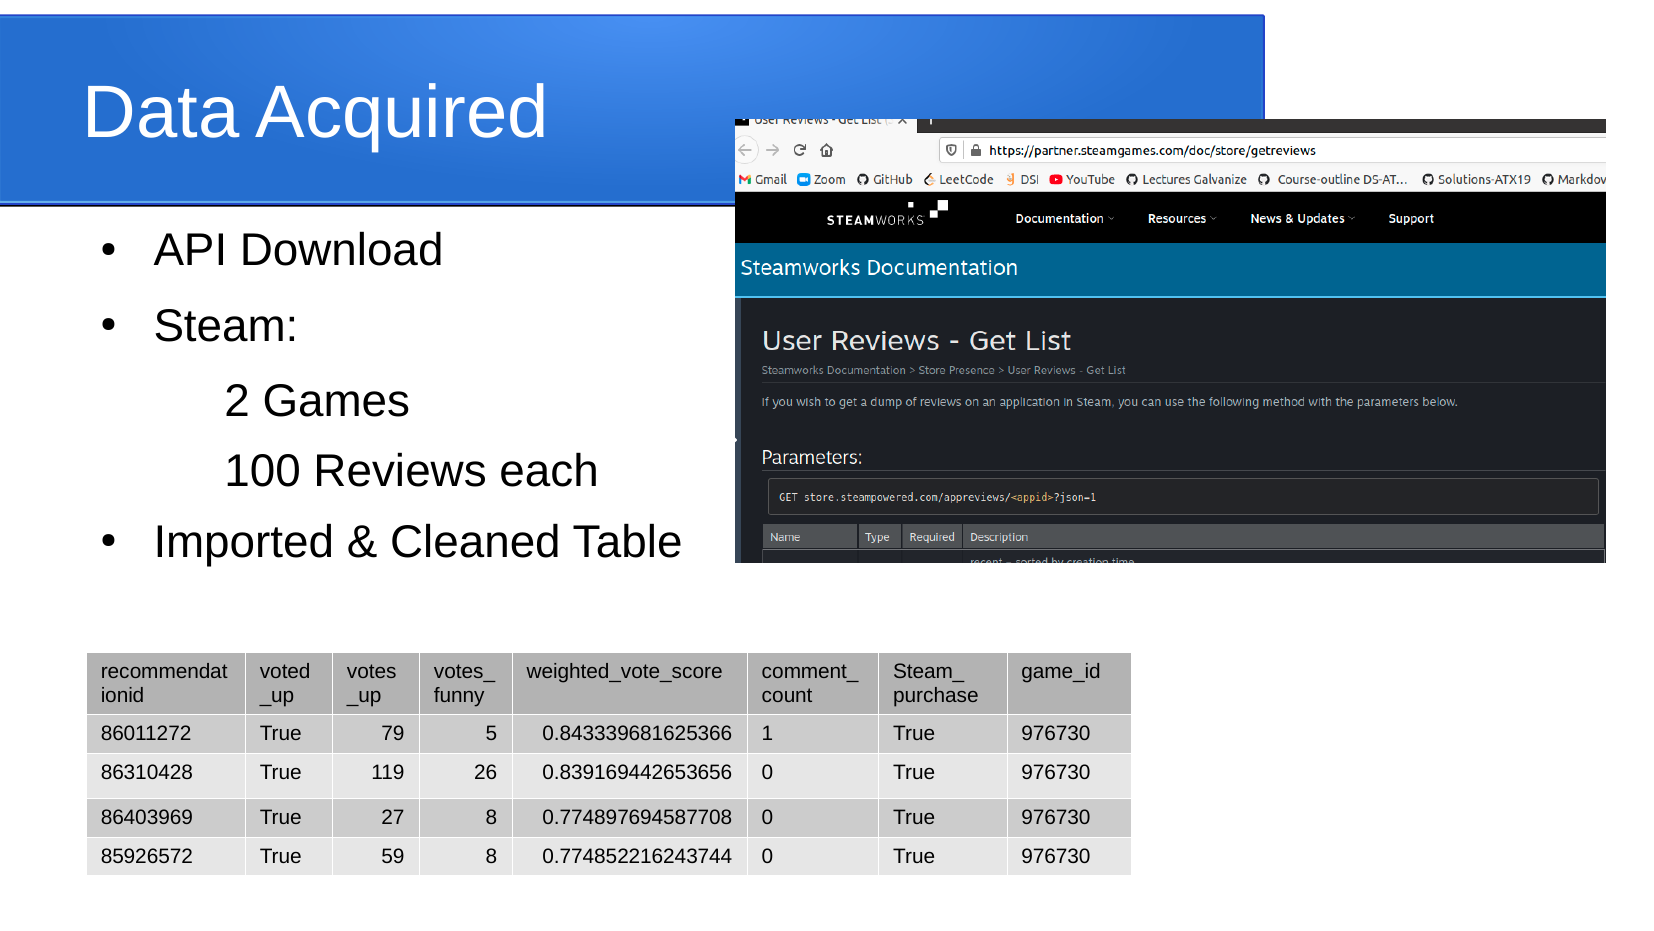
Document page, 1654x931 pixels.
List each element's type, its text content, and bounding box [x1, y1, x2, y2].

table_cell True [246, 715, 332, 753]
table_header voted_up [246, 653, 332, 714]
table_cell 0.843339681625366 [513, 715, 747, 753]
table_cell 59 [333, 838, 419, 875]
table_cell 0 [748, 754, 878, 798]
list API Download Steam: 2 Games 100 Reviews each Imported & Cleaned Table [82, 224, 1571, 764]
table_cell 119 [333, 754, 419, 798]
table_cell True [879, 799, 1007, 837]
table_cell True [246, 838, 332, 875]
table_cell 85926572 [87, 838, 245, 875]
table_cell 0.774897694587708 [513, 799, 747, 837]
table_cell 26 [420, 754, 512, 798]
table_cell 976730 [1008, 838, 1131, 875]
picture [735, 119, 1606, 242]
table_cell 976730 [1008, 799, 1131, 837]
picture [735, 297, 1606, 563]
table_cell 8 [420, 799, 512, 837]
table_cell 8 [420, 838, 512, 875]
table_cell 5 [420, 715, 512, 753]
table_header recommendationid [87, 653, 245, 714]
table_header game_id [1008, 653, 1131, 714]
table_cell True [246, 754, 332, 798]
table_cell 0 [748, 838, 878, 875]
table_cell 86310428 [87, 754, 245, 798]
table_cell 27 [333, 799, 419, 837]
table_cell 86403969 [87, 799, 245, 837]
table_header comment_count [748, 653, 878, 714]
picture [1004, 264, 1010, 274]
table_cell 0.774852216243744 [513, 838, 747, 875]
picture [869, 261, 875, 274]
table_cell 86011272 [87, 715, 245, 753]
table_cell True [879, 715, 1007, 753]
table_header votes_funny [420, 653, 512, 714]
table_cell True [879, 754, 1007, 798]
table_cell 0 [748, 799, 878, 837]
table_cell 79 [333, 715, 419, 753]
table_header votes_up [333, 653, 419, 714]
table_cell 0.839169442653656 [513, 754, 747, 798]
title Data Acquired [82, 35, 1235, 189]
table_cell 976730 [1008, 715, 1131, 753]
table_header weighted_vote_score [513, 653, 747, 714]
table_cell 1 [748, 715, 878, 753]
table_cell True [879, 838, 1007, 875]
table_cell True [246, 799, 332, 837]
table_cell 976730 [1008, 754, 1131, 798]
table_header Steam_ purchase [879, 653, 1007, 714]
